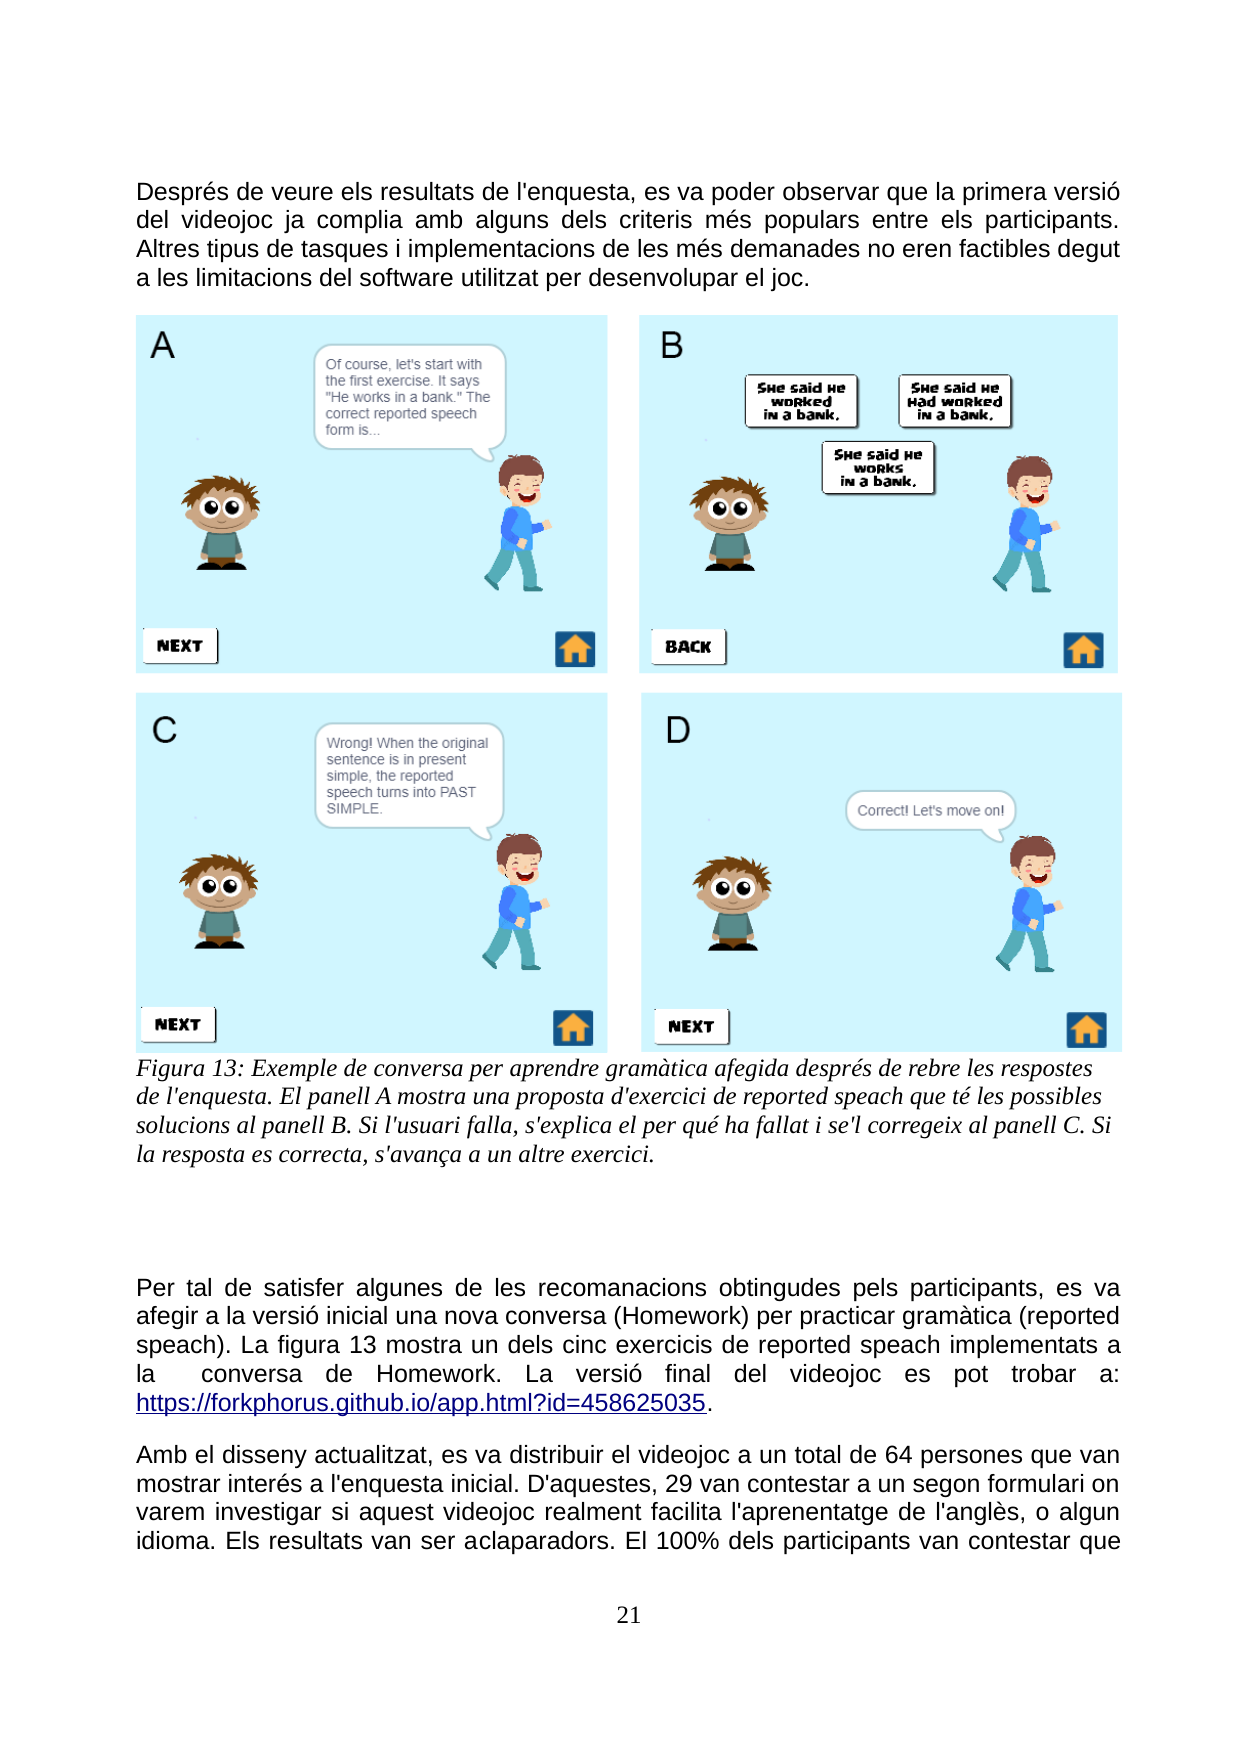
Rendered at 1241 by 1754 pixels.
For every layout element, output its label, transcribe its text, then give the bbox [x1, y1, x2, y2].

picture [135, 315, 1123, 1053]
text Per tal de satisfer algunes de les recomanacions obtingudes pels participants, es va afegir a la versió inicial una nova conversa (Homework) per practicar gramàtica (reported speach). La figura 13 mostra un dels cinc exercicis de reported speach implementats a la conversa de Homework. La versió final del videojoc es pot trobar a: https://forkphorus.github.io/app.html?id=458625035. [136, 1272, 1122, 1416]
text Amb el disseny actualitzat, es va distribuir el videojoc a un total de 64 persones que van mostrar interés a l'enquesta inicial. D'aquestes, 29 van contestar a un segon formulari on varem investigar si aquest videojoc realment facilita l'aprenentatge de l'anglès, o algun idioma. Els resultats van ser aclaparadors. El 100% dels participants van contestar que [136, 1440, 1122, 1555]
text Figura 13: Exemple de conversa per aprendre gramàtica afegida després de rebre les respostes de l'enquesta. El panell A mostra una proposta d'exercici de reported speach que té les possibles solucions al panell B. Si l'usuari falla, s'explica el per qué ha fallat i se'l corregeix al panell C. Si la resposta es correcta, s'avança a un altre exercici. [136, 1053, 1122, 1168]
text Després de veure els resultats de l'enquesta, es va poder observar que la primera versió del videojoc ja complia amb alguns dels criteris més populars entre els participants. Altres tipus de tasques i implementacions de les més demanades no eren factibles degut a les limitacions del software utilitzat per desenvolupar el joc. [136, 176, 1122, 291]
